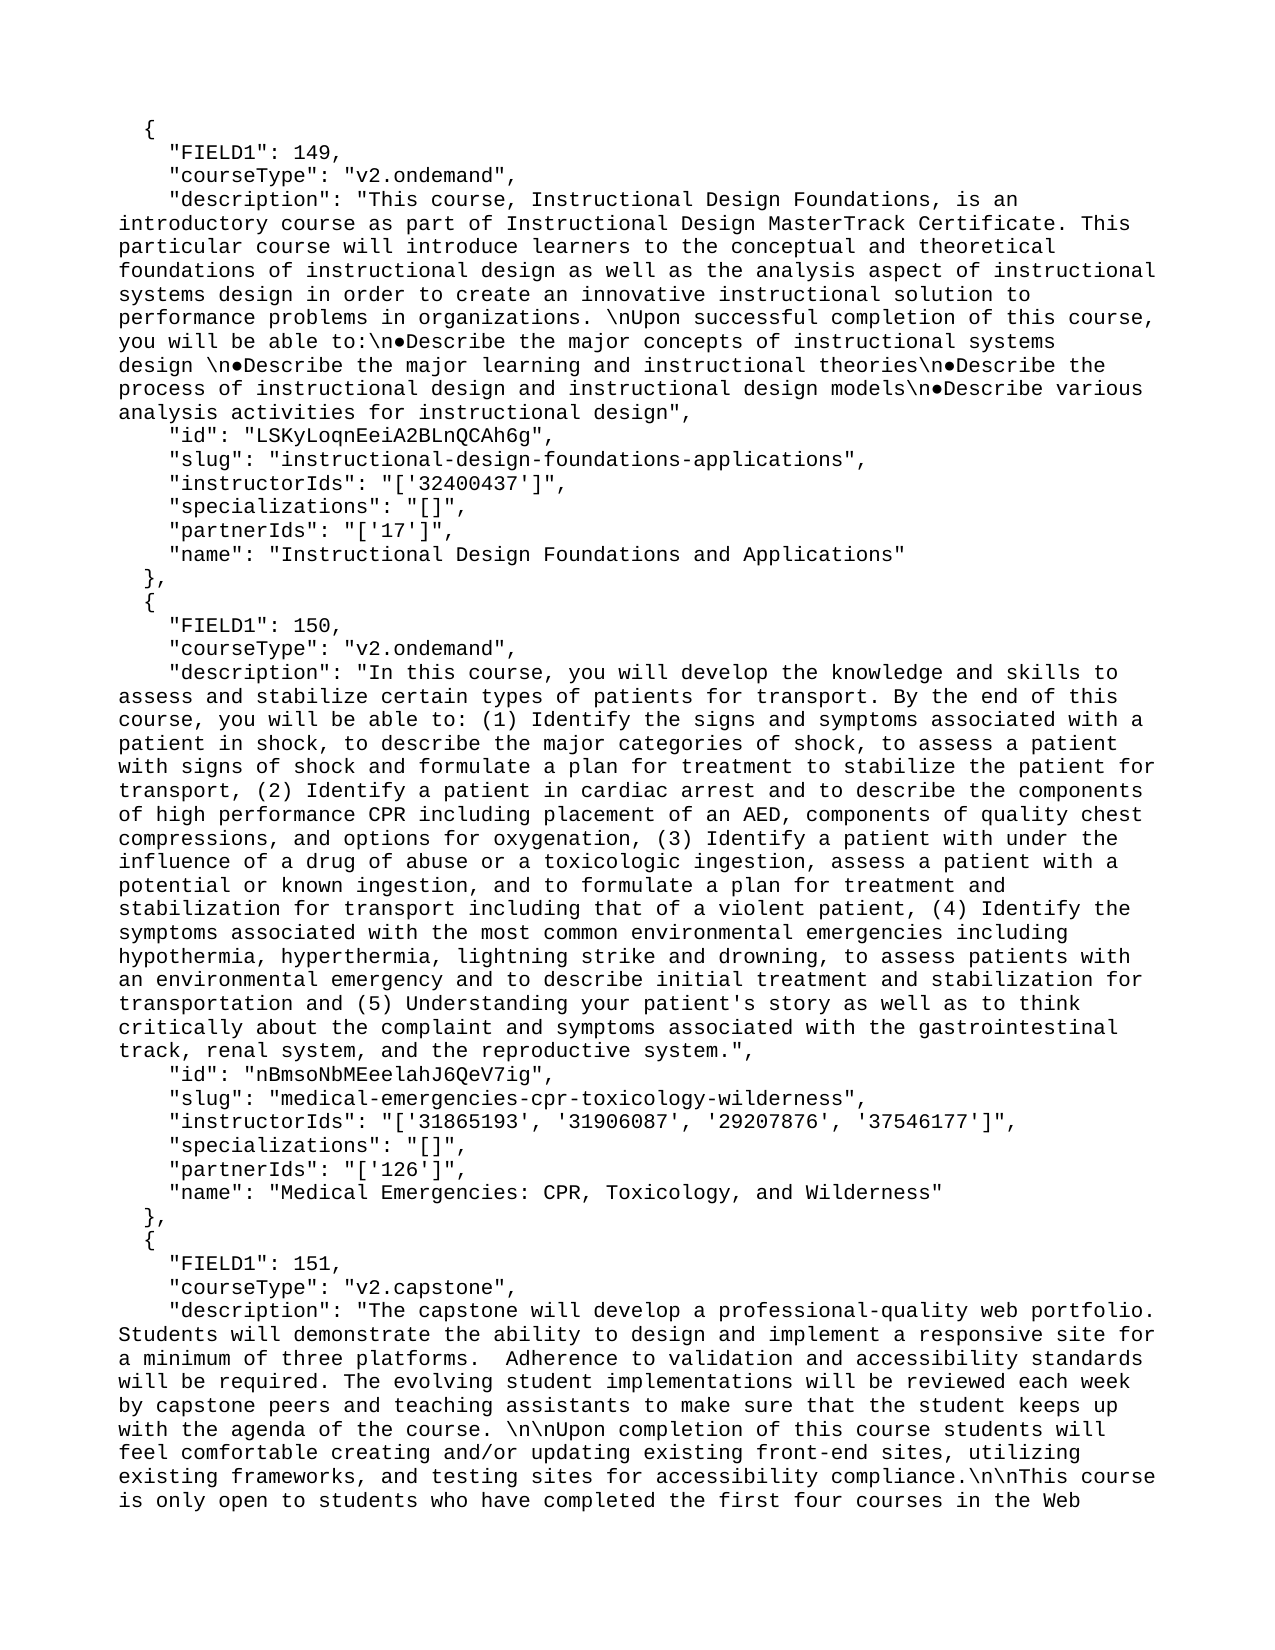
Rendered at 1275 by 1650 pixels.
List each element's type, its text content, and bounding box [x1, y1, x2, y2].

text "description": "The capstone will develop a professional-quality web portfolio. Students will demonstrate the ability to design and implement a responsive site for a minimum of three platforms. Adherence to validation and accessibility standards will be required. The evolving student implementations will be reviewed each week by capstone peers and teaching assistants to make sure that the student keeps up with the agenda of the course. \n\nUpon completion of this course students will feel comfortable creating and/or updating existing front-end sites, utilizing existing frameworks, and testing sites for accessibility compliance.\n\nThis course is only open to students who have completed the first four courses in the Web [118, 1300, 1157, 1513]
text { [118, 118, 1157, 142]
text "slug": "medical-emergencies-cpr-toxicology-wilderness", [118, 1088, 1157, 1111]
text { [118, 591, 1157, 615]
text }, [118, 567, 1157, 591]
text "specializations": "[]", [118, 1135, 1157, 1158]
text "instructorIds": "['31865193', '31906087', '29207876', '37546177']", [118, 1111, 1157, 1135]
text "name": "Instructional Design Foundations and Applications" [118, 544, 1157, 567]
text { [118, 1229, 1157, 1253]
text "id": "nBmsoNbMEeelahJ6QeV7ig", [118, 1064, 1157, 1088]
text "partnerIds": "['126']", [118, 1158, 1157, 1182]
text "courseType": "v2.ondemand", [118, 638, 1157, 662]
text "FIELD1": 150, [118, 615, 1157, 638]
text "description": "This course, Instructional Design Foundations, is an introductory course as part of Instructional Design MasterTrack Certificate. This particular course will introduce learners to the conceptual and theoretical foundations of instructional design as well as the analysis aspect of instructional systems design in order to create an innovative instructional solution to performance problems in organizations. \nUpon successful completion of this course, you will be able to:\n●Describe the major concepts of instructional systems design \n●Describe the major learning and instructional theories\n●Describe the process of instructional design and instructional design models\n●Describe various analysis activities for instructional design", [118, 189, 1157, 426]
text "FIELD1": 149, [118, 142, 1157, 165]
text "description": "In this course, you will develop the knowledge and skills to assess and stabilize certain types of patients for transport. By the end of this course, you will be able to: (1) Identify the signs and symptoms associated with a patient in shock, to describe the major categories of shock, to assess a patient with signs of shock and formulate a plan for treatment to stabilize the patient for transport, (2) Identify a patient in cardiac arrest and to describe the components of high performance CPR including placement of an AED, components of quality chest compressions, and options for oxygenation, (3) Identify a patient with under the influence of a drug of abuse or a toxicologic ingestion, assess a patient with a potential or known ingestion, and to formulate a plan for treatment and stabilization for transport including that of a violent patient, (4) Identify the symptoms associated with the most common environmental emergencies including hypothermia, hyperthermia, lightning strike and drowning, to assess patients with an environmental emergency and to describe initial treatment and stabilization for transportation and (5) Understanding your patient's story as well as to think critically about the complaint and symptoms associated with the gastrointestinal track, renal system, and the reproductive system.", [118, 662, 1157, 1064]
text "partnerIds": "['17']", [118, 520, 1157, 544]
text "slug": "instructional-design-foundations-applications", [118, 449, 1157, 473]
text "instructorIds": "['32400437']", [118, 473, 1157, 496]
text "courseType": "v2.capstone", [118, 1277, 1157, 1300]
text "specializations": "[]", [118, 496, 1157, 520]
text }, [118, 1206, 1157, 1229]
text "name": "Medical Emergencies: CPR, Toxicology, and Wilderness" [118, 1182, 1157, 1206]
text "courseType": "v2.ondemand", [118, 165, 1157, 189]
text "id": "LSKyLoqnEeiA2BLnQCAh6g", [118, 426, 1157, 449]
text "FIELD1": 151, [118, 1253, 1157, 1277]
